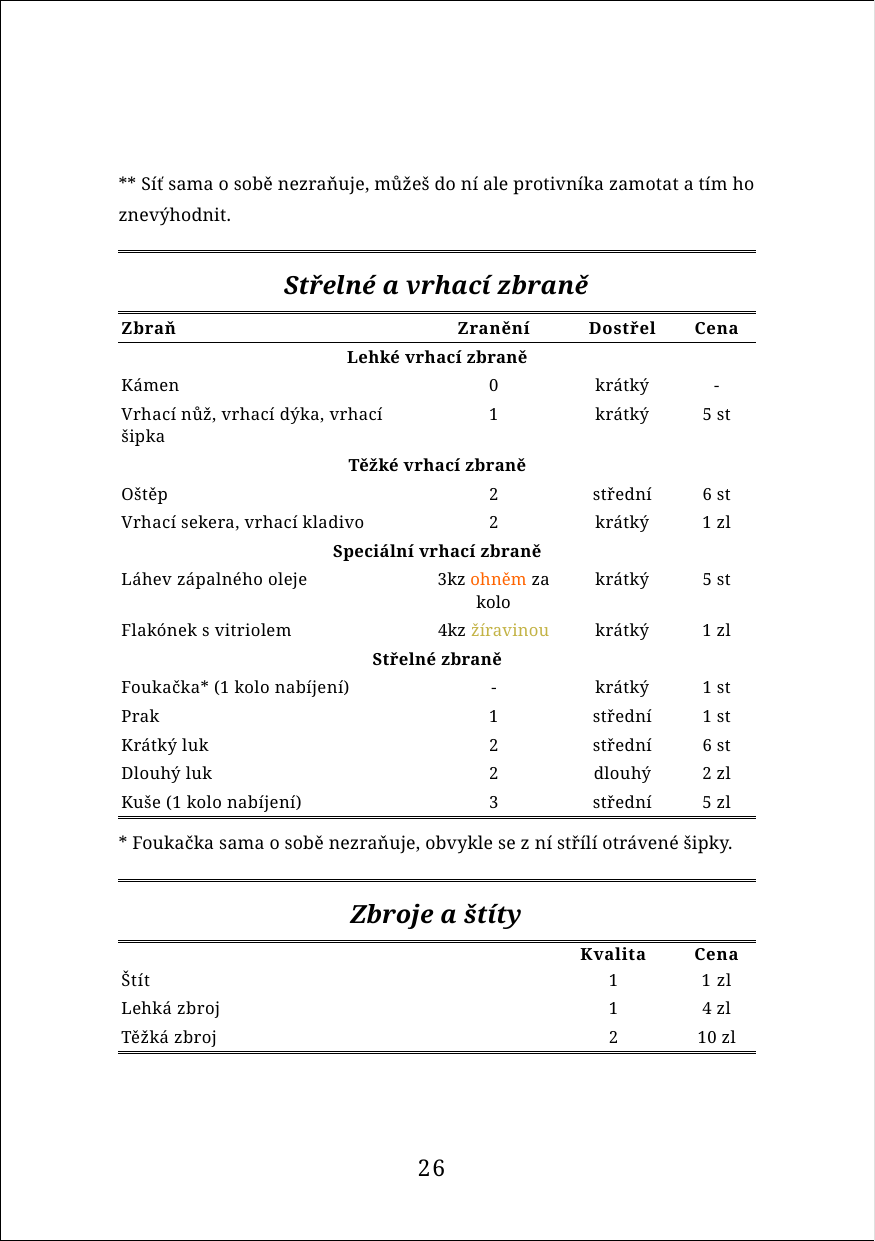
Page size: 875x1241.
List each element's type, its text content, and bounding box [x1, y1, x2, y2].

table_cell střední [568, 788, 677, 816]
table_cell Vrhací sekera, vrhací kladivo [118, 508, 419, 536]
table_cell Kámen [118, 371, 419, 399]
table_cell 10 zl [677, 1023, 756, 1051]
table_cell 2 [420, 479, 567, 508]
table_cell Kvalita [550, 943, 677, 965]
table_cell 1 zl [677, 508, 756, 536]
table_cell 1 zl [677, 965, 756, 994]
table_cell Těžké vrhací zbraně [118, 451, 756, 479]
table_cell Cena [677, 314, 756, 342]
table_cell 1 st [677, 702, 756, 730]
table_cell 1 [550, 994, 677, 1022]
table_cell Zranění [420, 314, 567, 342]
table_cell 6 st [677, 730, 756, 759]
table_cell Střelné zbraně [118, 645, 756, 673]
table_header Zbroje a štíty [118, 882, 756, 939]
table_cell Dlouhý luk [118, 759, 419, 787]
table_cell krátký [568, 400, 677, 451]
table_cell Lehká zbroj [118, 994, 549, 1022]
table_cell 1 [550, 965, 677, 994]
table_cell - [677, 371, 756, 399]
table_cell střední [568, 479, 677, 508]
table_cell 4kz žíravinou [420, 616, 567, 645]
table_cell 6 st [677, 479, 756, 508]
table_cell 3 [420, 788, 567, 816]
table_cell Kuše (1 kolo nabíjení) [118, 788, 419, 816]
text * Foukačka sama o sobě nezraňuje, obvykle se z ní střílí otrávené šipky. [118, 831, 756, 855]
table_cell 1 st [677, 673, 756, 702]
table_cell Speciální vrhací zbraně [118, 536, 756, 565]
table_cell 5 st [677, 400, 756, 451]
table_cell Oštěp [118, 479, 419, 508]
table_cell 2 [420, 508, 567, 536]
table_cell 1 [420, 400, 567, 451]
table_cell Foukačka* (1 kolo nabíjení) [118, 673, 419, 702]
table_cell Zbraň [118, 314, 419, 342]
table_cell Lehké vrhací zbraně [118, 343, 756, 371]
table_cell Láhev zápalného oleje [118, 565, 419, 616]
table_cell krátký [568, 371, 677, 399]
table_cell krátký [568, 673, 677, 702]
table_cell 2 [420, 730, 567, 759]
table_cell střední [568, 730, 677, 759]
table_cell 3kz ohněm za kolo [420, 565, 567, 616]
table_cell 2 [420, 759, 567, 787]
table_cell 4 zl [677, 994, 756, 1022]
table_cell Vrhací nůž, vrhací dýka, vrhací šipka [118, 400, 419, 451]
table_cell krátký [568, 508, 677, 536]
table_cell 1 zl [677, 616, 756, 645]
table_cell Cena [677, 943, 756, 965]
text ** Síť sama o sobě nezraňuje, můžeš do ní ale protivníka zamotat a tím ho znevýhodnit. [118, 172, 756, 226]
table_cell Krátký luk [118, 730, 419, 759]
table_cell Flakónek s vitriolem [118, 616, 419, 645]
table_cell 5 zl [677, 788, 756, 816]
table_cell [118, 943, 549, 965]
table_cell 2 zl [677, 759, 756, 787]
table_cell Prak [118, 702, 419, 730]
table_cell Těžká zbroj [118, 1023, 549, 1051]
table_header Střelné a vrhací zbraně [118, 253, 756, 311]
table_cell 0 [420, 371, 567, 399]
table_cell - [420, 673, 567, 702]
table_cell 5 st [677, 565, 756, 616]
table_cell 2 [550, 1023, 677, 1051]
table_cell krátký [568, 565, 677, 616]
table_cell střední [568, 702, 677, 730]
table_cell Dostřel [568, 314, 677, 342]
table_cell krátký [568, 616, 677, 645]
table_cell 1 [420, 702, 567, 730]
table_cell Štít [118, 965, 549, 994]
table_cell dlouhý [568, 759, 677, 787]
